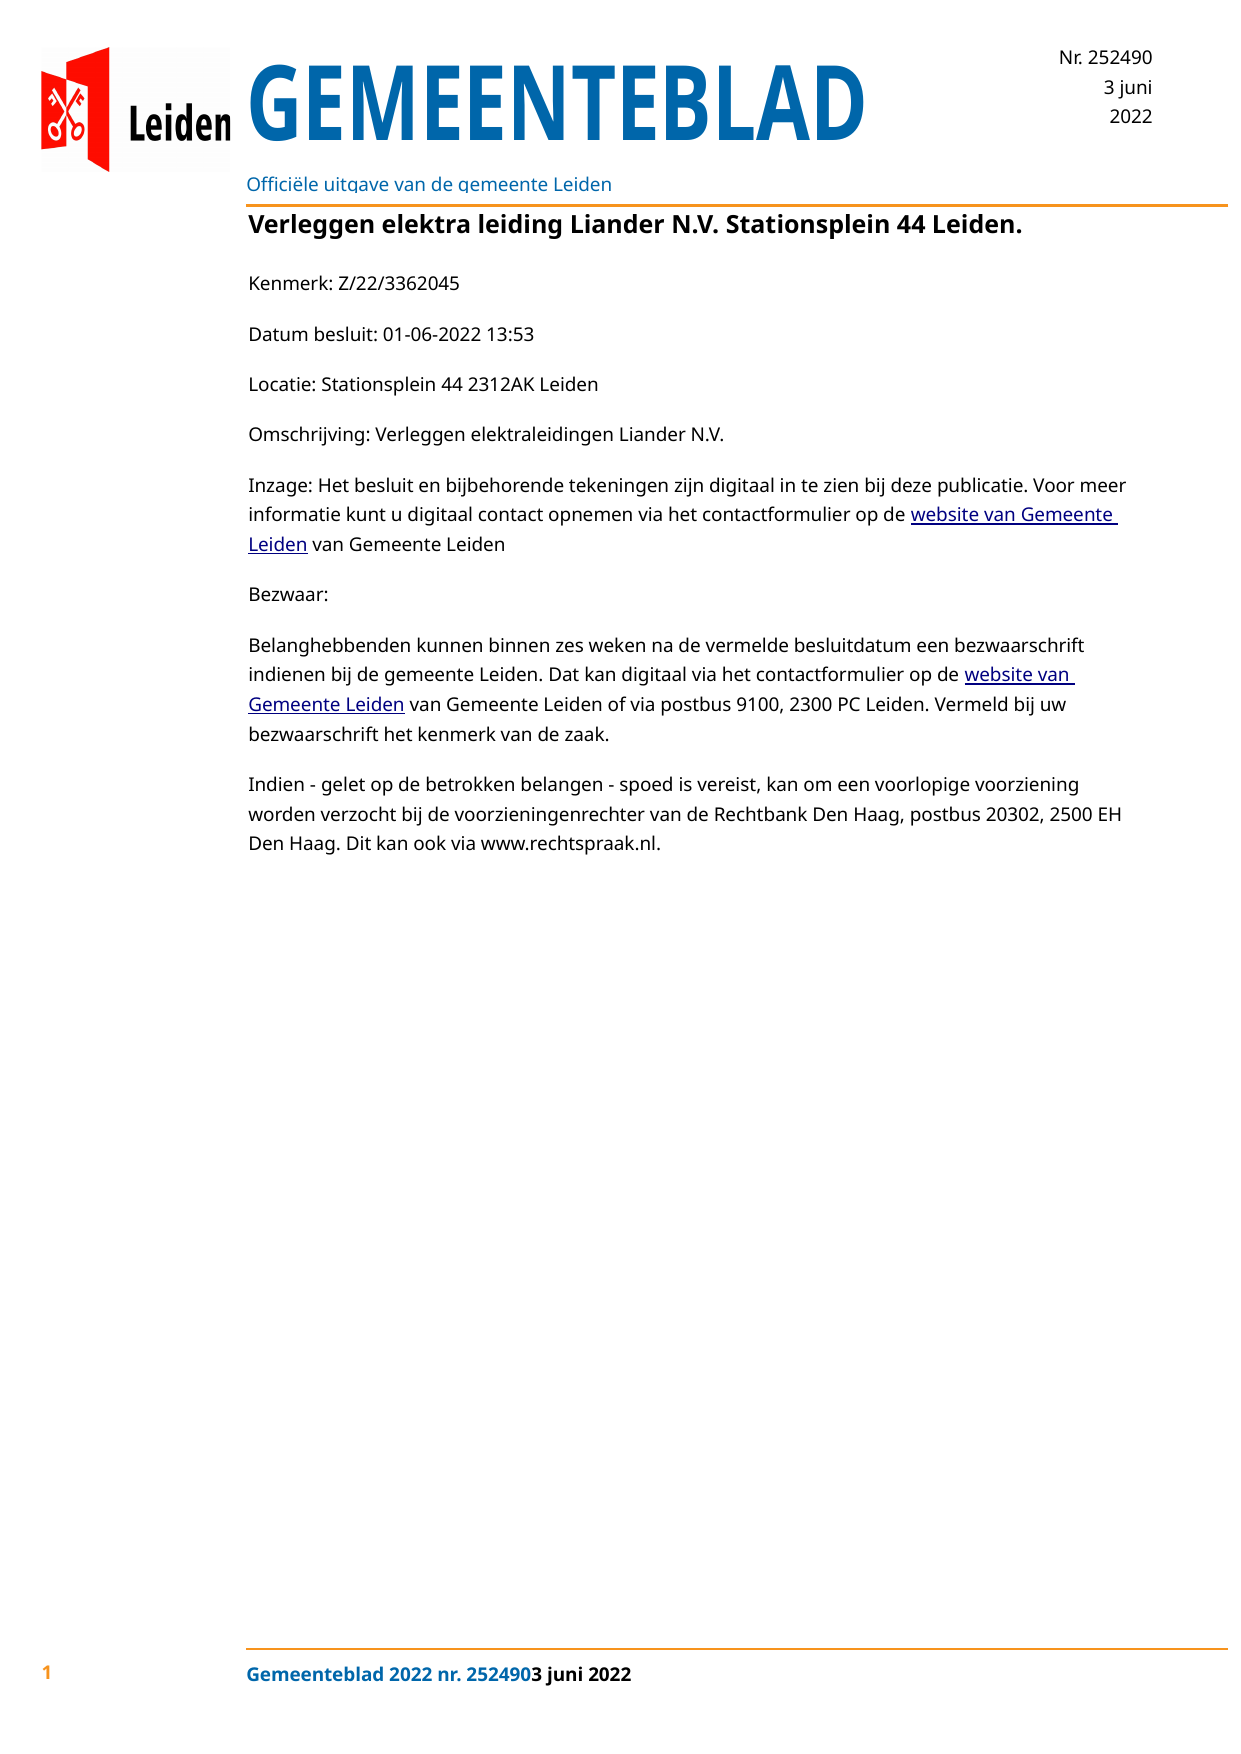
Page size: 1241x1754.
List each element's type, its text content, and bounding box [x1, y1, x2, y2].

text Indien - gelet op de betrokken belangen - spoed is vereist, kan om een voorlopige voorziening worden verzocht bij de voorzieningenrechter van de Rechtbank Den Haag, postbus 20302, 2500 EH Den Haag. Dit kan ook via www.rechtspraak.nl. [248, 771, 1152, 856]
text Verleggen elektra leiding Liander N.V. Stationsplein 44 Leiden. [248, 207, 1152, 241]
text Omschrijving: Verleggen elektraleidingen Liander N.V. [248, 422, 1152, 447]
text Inzage: Het besluit en bijbehorende tekeningen zijn digitaal in te zien bij deze publicatie. Voor meer informatie kunt u digitaal contact opnemen via het contactformulier op de website van Gemeente Leiden van Gemeente Leiden [248, 472, 1152, 557]
text Bezwaar: [248, 582, 1152, 607]
text Belanghebbenden kunnen binnen zes weken na de vermelde besluitdatum een bezwaarschrift indienen bij de gemeente Leiden. Dat kan digitaal via het contactformulier op de website van Gemeente Leiden van Gemeente Leiden of via postbus 9100, 2300 PC Leiden. Vermeld bij uw bezwaarschrift het kenmerk van de zaak. [248, 632, 1152, 746]
picture [41, 47, 231, 172]
text Locatie: Stationsplein 44 2312AK Leiden [248, 371, 1152, 397]
text Kenmerk: Z/22/3362045 [248, 270, 1152, 296]
text Datum besluit: 01-06-2022 13:53 [248, 321, 1152, 346]
